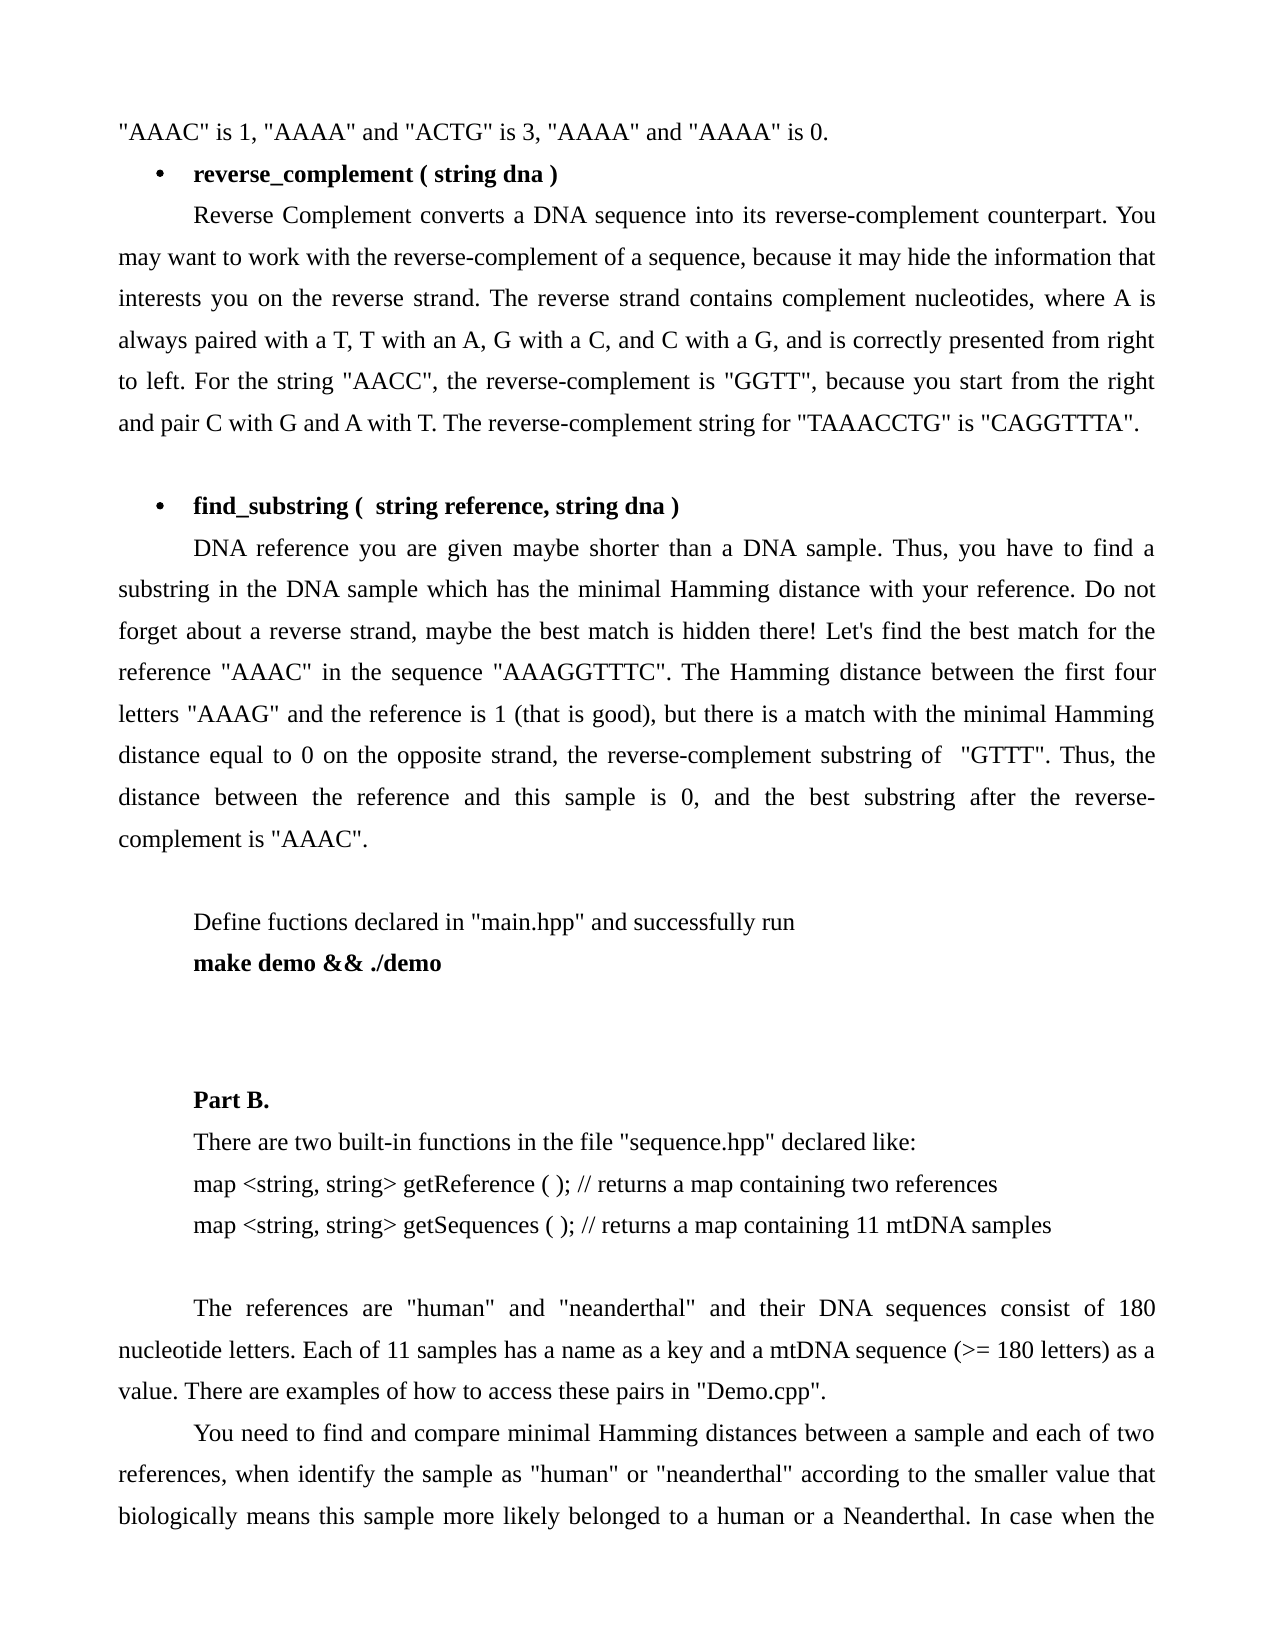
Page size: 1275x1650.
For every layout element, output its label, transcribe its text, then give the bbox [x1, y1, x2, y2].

text You need to find and compare minimal Hamming distances between a sample and each of two references, when identify the sample as "human" or "neanderthal" according to the smaller value that biologically means this sample more likely belonged to a human or a Neanderthal. In case when the [118, 1419, 1157, 1530]
text Part B. [118, 1087, 1157, 1114]
text DNA reference you are given maybe shorter than a DNA sample. Thus, you have to find a substring in the DNA sample which has the minimal Hamming distance with your reference. Do not forget about a reverse strand, maybe the best match is hidden there! Let's find the best match for the reference "AAAC" in the sequence "AAAGGTTTC". The Hamming distance between the first four letters "AAAG" and the reference is 1 (that is good), but there is a match with the minimal Hamming distance equal to 0 on the opposite strand, the reverse-complement substring of "GTTT". Thus, the distance between the reference and this sample is 0, and the best substring after the reverse-complement is "AAAC". [118, 534, 1157, 852]
text map <string, string> getSequences ( ); // returns a map containing 11 mtDNA samples [118, 1211, 1157, 1239]
list find_substring ( string reference, string dna ) [156, 492, 1157, 520]
text "AAAC" is 1, "AAAA" and "ACTG" is 3, "AAAA" and "AAAA" is 0. [118, 118, 1157, 146]
text There are two built-in functions in the file "sequence.hpp" declared like: [118, 1128, 1157, 1156]
text The references are "human" and "neanderthal" and their DNA sequences consist of 180 nucleotide letters. Each of 11 samples has a name as a key and a mtDNA sequence (>= 180 letters) as a value. There are examples of how to access these pairs in "Demo.cpp". [118, 1294, 1157, 1405]
text map <string, string> getReference ( ); // returns a map containing two references [118, 1170, 1157, 1197]
text make demo && ./demo [118, 949, 1157, 977]
list reverse_complement ( string dna ) [156, 160, 1157, 187]
text Define fuctions declared in "main.hpp" and successfully run [118, 908, 1157, 936]
text Reverse Complement converts a DNA sequence into its reverse-complement counterpart. You may want to work with the reverse-complement of a sequence, because it may hide the information that interests you on the reverse strand. The reverse strand contains complement nucleotides, where A is always paired with a T, T with an A, G with a C, and C with a G, and is correctly presented from right to left. For the string "AACC", the reverse-complement is "GGTT", because you start from the right and pair C with G and A with T. The reverse-complement string for "TAAACCTG" is "CAGGTTTA". [118, 201, 1157, 437]
